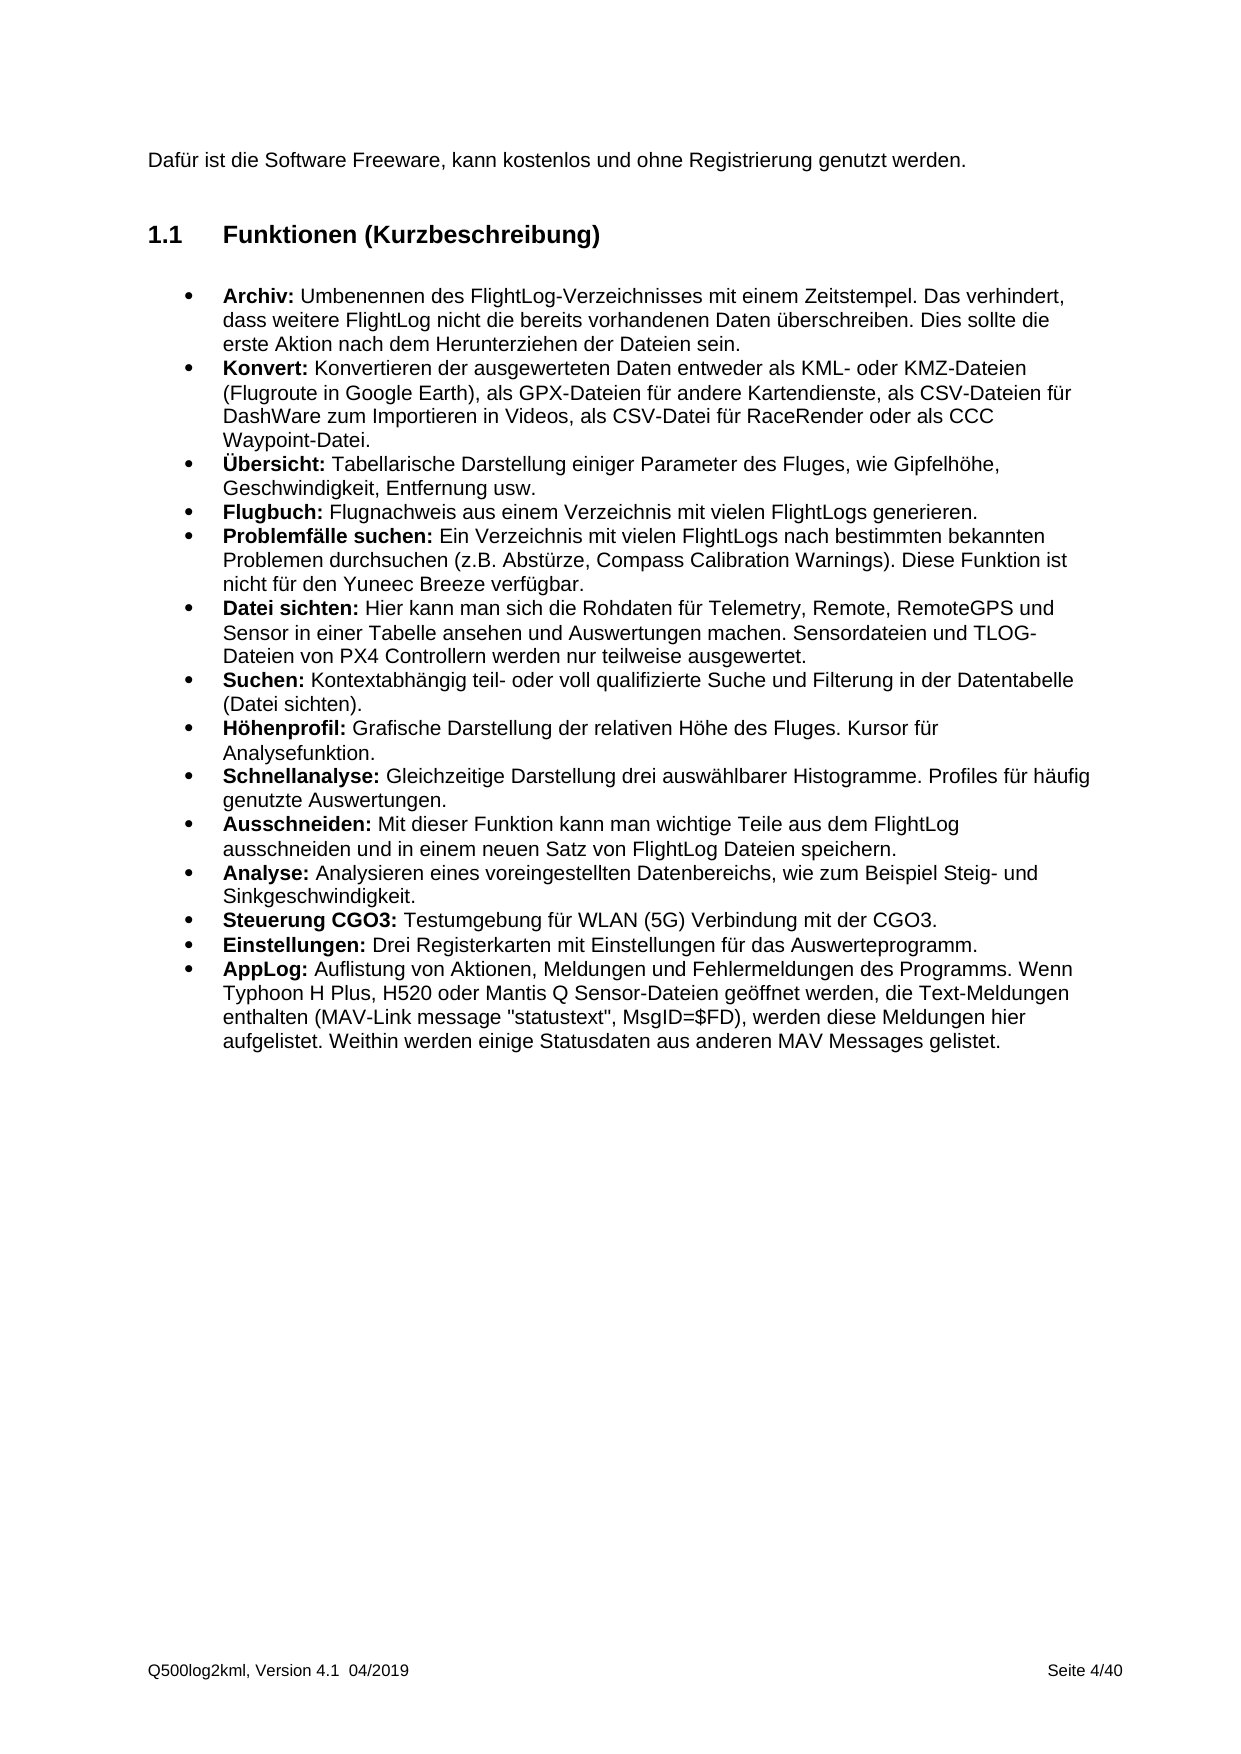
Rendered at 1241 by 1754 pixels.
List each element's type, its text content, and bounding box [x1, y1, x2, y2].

list Höhenprofil: Grafische Darstellung der relativen Höhe des Fluges. Kursor für Analysefunktion. [185, 716, 1093, 764]
list Suchen: Kontextabhängig teil- oder voll qualifizierte Suche und Filterung in der Datentabelle (Datei sichten). [185, 668, 1093, 716]
list Archiv: Umbenennen des FlightLog-Verzeichnisses mit einem Zeitstempel. Das verhindert, dass weitere FlightLog nicht die bereits vorhandenen Daten überschreiben. Dies sollte die erste Aktion nach dem Herunterziehen der Dateien sein. [185, 284, 1093, 356]
list Einstellungen: Drei Registerkarten mit Einstellungen für das Auswerteprogramm. [185, 932, 1093, 956]
list Konvert: Konvertieren der ausgewerteten Daten entweder als KML- oder KMZ-Dateien (Flugroute in Google Earth), als GPX-Dateien für andere Kartendienste, als CSV-Dateien für DashWare zum Importieren in Videos, als CSV-Datei für RaceRender oder als CCC Waypoint-Datei. [185, 356, 1093, 452]
list Übersicht: Tabellarische Darstellung einiger Parameter des Fluges, wie Gipfelhöhe, Geschwindigkeit, Entfernung usw. [185, 452, 1093, 500]
list Datei sichten: Hier kann man sich die Rohdaten für Telemetry, Remote, RemoteGPS und Sensor in einer Tabelle ansehen und Auswertungen machen. Sensordateien und TLOG-Dateien von PX4 Controllern werden nur teilweise ausgewertet. [185, 596, 1093, 668]
list Problemfälle suchen: Ein Verzeichnis mit vielen FlightLogs nach bestimmten bekannten Problemen durchsuchen (z.B. Abstürze, Compass Calibration Warnings). Diese Funktion ist nicht für den Yuneec Breeze verfügbar. [185, 524, 1093, 596]
list Ausschneiden: Mit dieser Funktion kann man wichtige Teile aus dem FlightLog ausschneiden und in einem neuen Satz von FlightLog Dateien speichern. [185, 812, 1093, 860]
list Flugbuch: Flugnachweis aus einem Verzeichnis mit vielen FlightLogs generieren. [185, 500, 1093, 524]
text Dafür ist die Software Freeware, kann kostenlos und ohne Registrierung genutzt werden. [148, 148, 1093, 172]
subtitle Funktionen (Kurzbeschreibung) [148, 221, 1093, 249]
list AppLog: Auflistung von Aktionen, Meldungen und Fehlermeldungen des Programms. Wenn Typhoon H Plus, H520 oder Mantis Q Sensor-Dateien geöffnet werden, die Text-Meldungen enthalten (MAV-Link message "statustext", MsgID=$FD), werden diese Meldungen hier aufgelistet. Weithin werden einige Statusdaten aus anderen MAV Messages gelistet. [185, 956, 1093, 1052]
list Schnellanalyse: Gleichzeitige Darstellung drei auswählbarer Histogramme. Profiles für häufig genutzte Auswertungen. [185, 764, 1093, 812]
list Steuerung CGO3: Testumgebung für WLAN (5G) Verbindung mit der CGO3. [185, 908, 1093, 932]
list Analyse: Analysieren eines voreingestellten Datenbereichs, wie zum Beispiel Steig- und Sinkgeschwindigkeit. [185, 860, 1093, 908]
